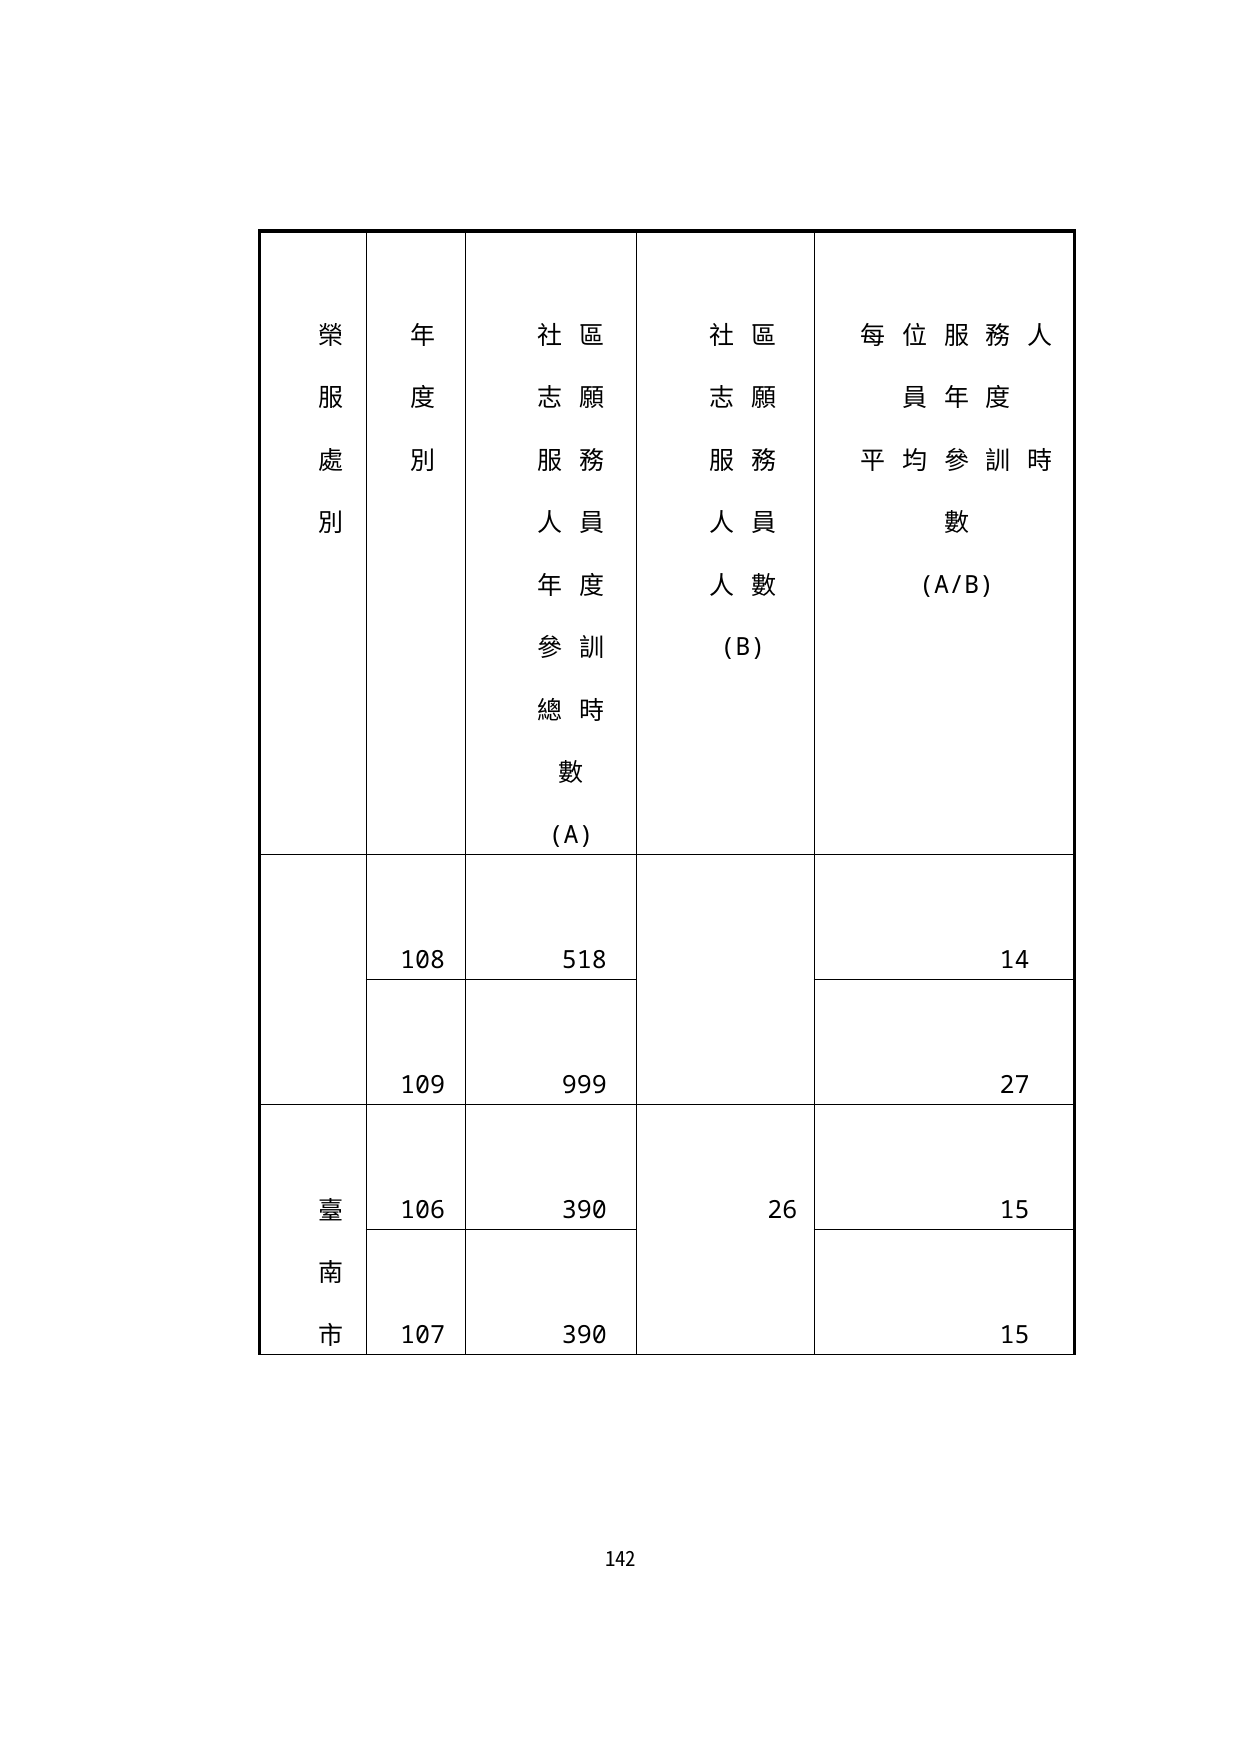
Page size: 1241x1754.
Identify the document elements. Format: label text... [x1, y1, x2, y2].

table_header 社區志願服務人員年度參訓總時數 (A) [466, 233, 636, 854]
table_cell 390 [466, 1230, 636, 1354]
table_cell 臺南市 [261, 1105, 366, 1354]
table_cell 107 [367, 1230, 465, 1354]
table_cell 999 [466, 980, 636, 1104]
table_cell 108 [367, 855, 465, 979]
table_header 榮服 處別 [261, 233, 366, 854]
table_cell [637, 855, 814, 1104]
table_header 社區志願 服務人員人數 (B) [637, 233, 814, 854]
table_cell 518 [466, 855, 636, 979]
table_header 年度別 [367, 233, 465, 854]
table_cell 15 [815, 1230, 1073, 1354]
table_cell 26 [637, 1105, 814, 1354]
table_cell [261, 855, 366, 1104]
table_cell 106 [367, 1105, 465, 1229]
table_cell 27 [815, 980, 1073, 1104]
table_header 每位服務人員年度 平均參訓時數 (A/B) [815, 233, 1073, 854]
table_cell 15 [815, 1105, 1073, 1229]
table_cell 390 [466, 1105, 636, 1229]
table_cell 109 [367, 980, 465, 1104]
table_cell 14 [815, 855, 1073, 979]
